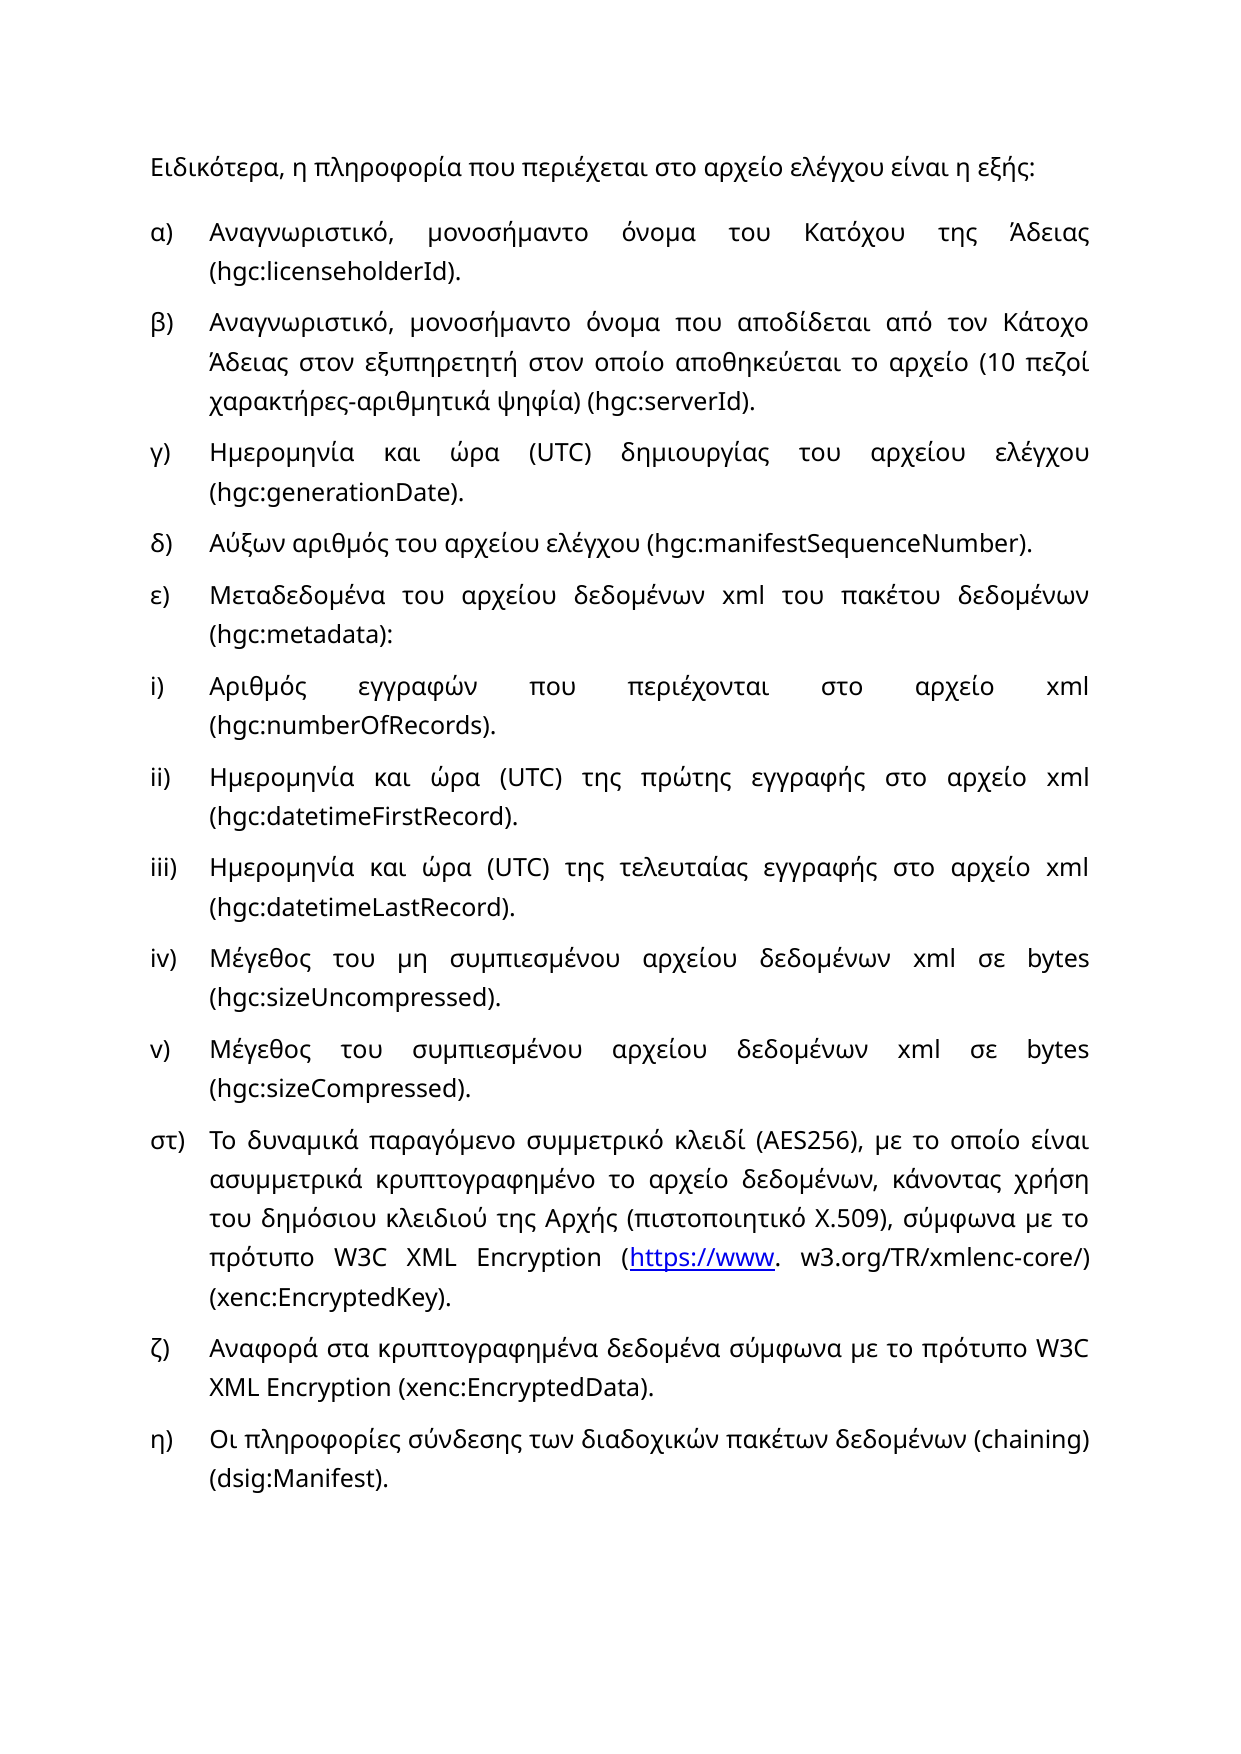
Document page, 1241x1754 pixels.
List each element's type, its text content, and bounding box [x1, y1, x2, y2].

list α) Αναγνωριστικό, μονοσήμαντο όνομα του Κατόχου της Άδειας (hgc:licenseholderId). [150, 214, 1090, 287]
list β) Αναγνωριστικό, μονοσήμαντο όνομα που αποδίδεται από τον Κάτοχο Άδειας στον εξυπηρετητή στον οποίο αποθηκεύεται το αρχείο (10 πεζοί χαρακτήρες-αριθμητικά ψηφία) (hgc:serverId). [150, 305, 1090, 417]
list ζ) Αναφορά στα κρυπτογραφημένα δεδομένα σύμφωνα με το πρότυπο W3C XML Encryption (xenc:EncryptedData). [150, 1331, 1090, 1404]
list iv) Μέγεθος του μη συμπιεσμένου αρχείου δεδομένων xml σε bytes (hgc:sizeUncompressed). [150, 941, 1090, 1014]
list ε) Μεταδεδομένα του αρχείου δεδομένων xml του πακέτου δεδομένων (hgc:metadata): [150, 577, 1090, 651]
text Ειδικότερα, η πληροφορία που περιέχεται στο αρχείο ελέγχου είναι η εξής: [150, 150, 1090, 184]
list i) Αριθμός εγγραφών που περιέχονται στο αρχείο xml (hgc:numberOfRecords). [150, 668, 1090, 742]
list στ) To δυναμικά παραγόμενο συμμετρικό κλειδί (AES256), με το οποίο είναι ασυμμετρικά κρυπτογραφημένο το αρχείο δεδομένων, κάνοντας χρήση του δημόσιου κλειδιού της Αρχής (πιστοποιητικό X.509), σύμφωνα με το πρότυπο W3C XML Encryption (https://www. w3.org/TR/xmlenc-core/) (xenc:EncryptedKey). [150, 1122, 1090, 1313]
list iii) Ημερομηνία και ώρα (UTC) της τελευταίας εγγραφής στο αρχείο xml (hgc:datetimeLastRecord). [150, 850, 1090, 923]
list ii) Ημερομηνία και ώρα (UTC) της πρώτης εγγραφής στο αρχείο xml (hgc:datetimeFirstRecord). [150, 759, 1090, 832]
list γ) Ημερομηνία και ώρα (UTC) δημιουργίας του αρχείου ελέγχου (hgc:generationDate). [150, 435, 1090, 508]
list v) Μέγεθος του συμπιεσμένου αρχείου δεδομένων xml σε bytes (hgc:sizeCompressed). [150, 1032, 1090, 1105]
list η) Οι πληροφορίες σύνδεσης των διαδοχικών πακέτων δεδομένων (chaining) (dsig:Manifest). [150, 1422, 1090, 1495]
list δ) Αύξων αριθμός του αρχείου ελέγχου (hgc:manifestSequenceNumber). [150, 526, 1090, 560]
